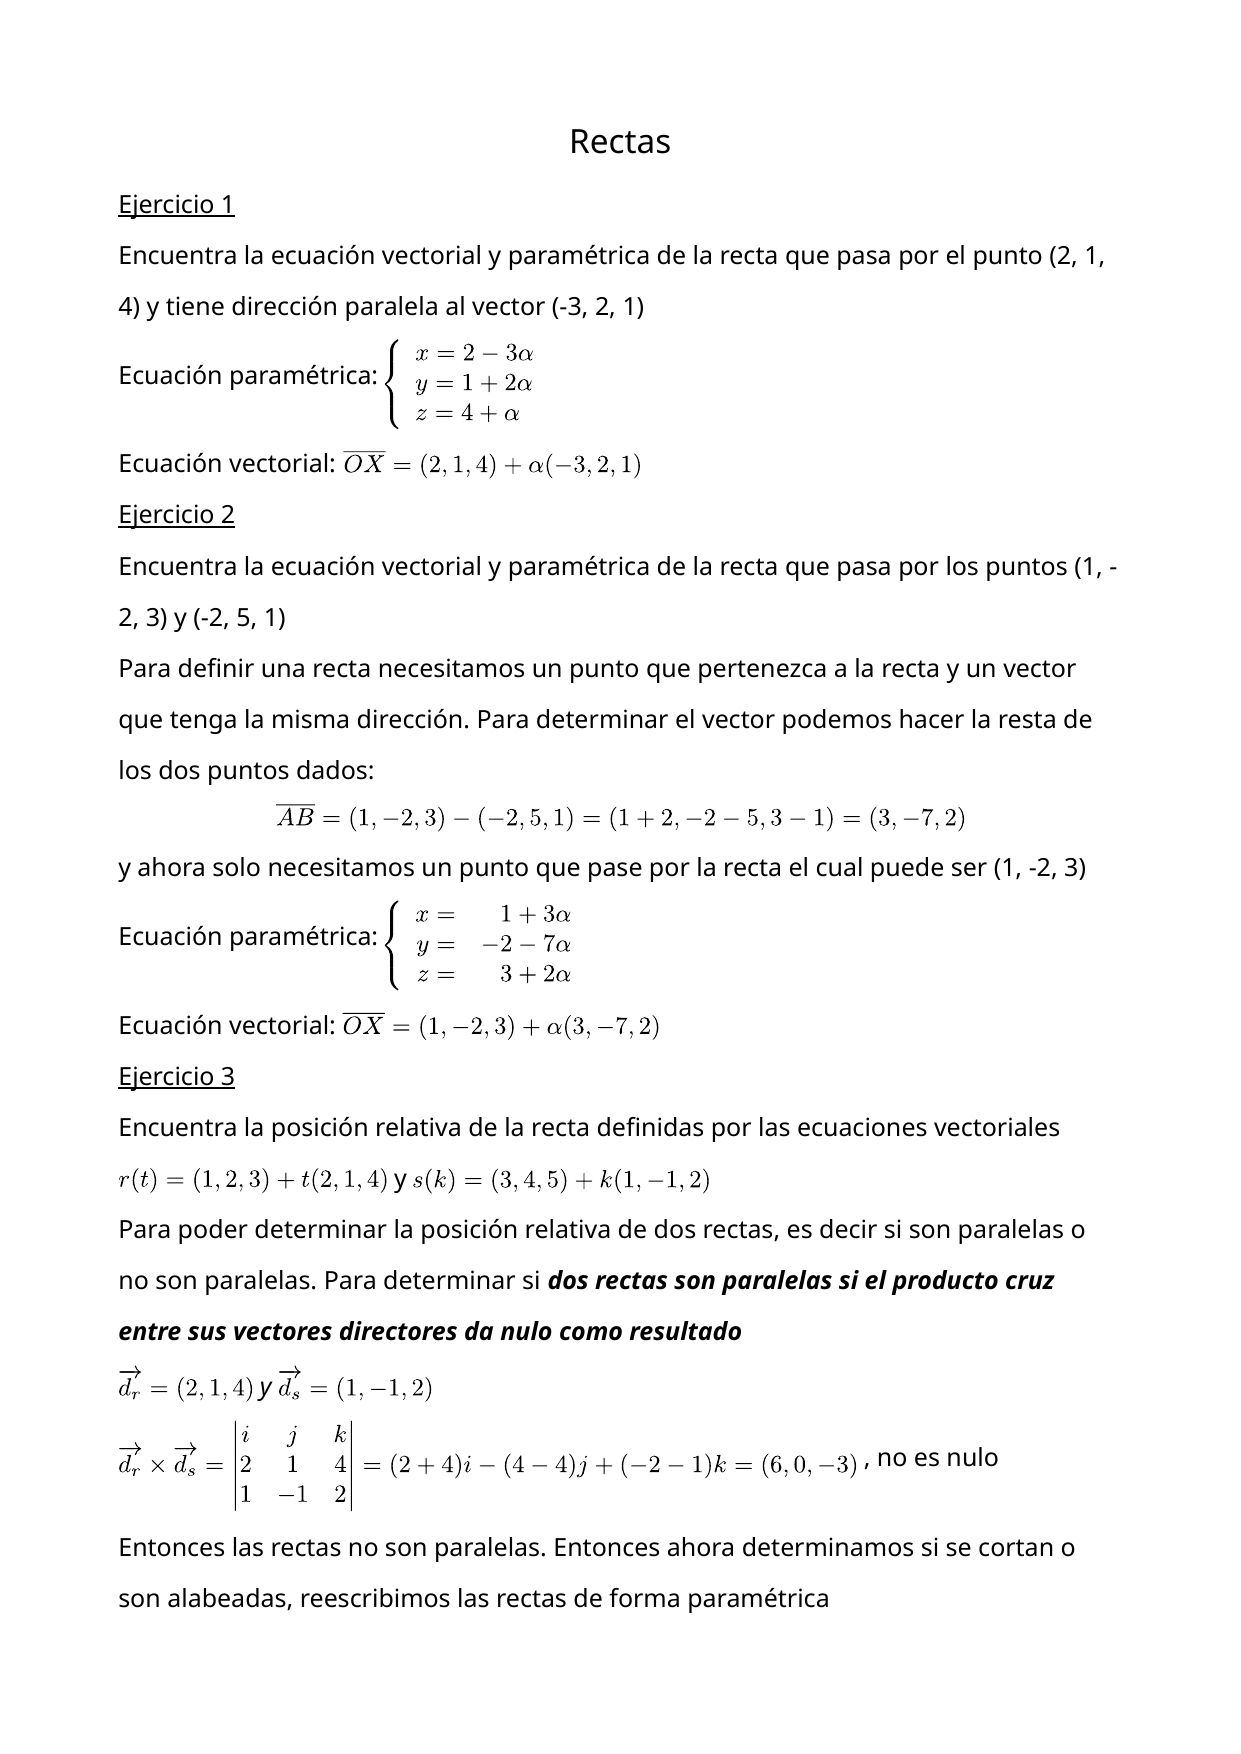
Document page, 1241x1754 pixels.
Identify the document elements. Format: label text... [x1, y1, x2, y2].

text Encuentra la posición relativa de la recta definidas por las ecuaciones vectoriales [118, 1109, 1122, 1143]
text Ejercicio 3 [118, 1058, 1122, 1092]
text Encuentra la ecuación vectorial y paramétrica de la recta que pasa por el punto (2, 1, 4) y tiene dirección paralela al vector (-3, 2, 1) [118, 237, 1122, 322]
text [399, 901, 1122, 990]
text Ecuación paramétrica: [118, 339, 396, 429]
text y [118, 1364, 1122, 1403]
text Rectas [118, 118, 1122, 163]
text Ecuación vectorial: [118, 1007, 1122, 1041]
text Para definir una recta necesitamos un punto que pertenezca a la recta y un vector que tenga la misma dirección. Para determinar el vector podemos hacer la resta de los dos puntos dados: [118, 650, 1122, 786]
text y [118, 1160, 1122, 1194]
text Ecuación paramétrica: [118, 901, 395, 990]
text y ahora solo necesitamos un punto que pase por la recta el cual puede ser (1, -2, 3) [118, 849, 1122, 883]
text , no es nulo [352, 1420, 1122, 1512]
text Ejercicio 1 [118, 186, 1122, 220]
text [399, 339, 1122, 429]
text Para poder determinar la posición relativa de dos rectas, es decir si son paralelas o no son paralelas. Para determinar si dos rectas son paralelas si el producto cruz entre sus vectores directores da nulo como resultado [118, 1211, 1122, 1348]
text Entonces las rectas no son paralelas. Entonces ahora determinamos si se cortan o son alabeadas, reescribimos las rectas de forma paramétrica [118, 1529, 1122, 1614]
text Ejercicio 2 [118, 497, 1122, 531]
text Encuentra la ecuación vectorial y paramétrica de la recta que pasa por los puntos (1, -2, 3) y (-2, 5, 1) [118, 548, 1122, 633]
text Ecuación vectorial: [118, 446, 1122, 480]
